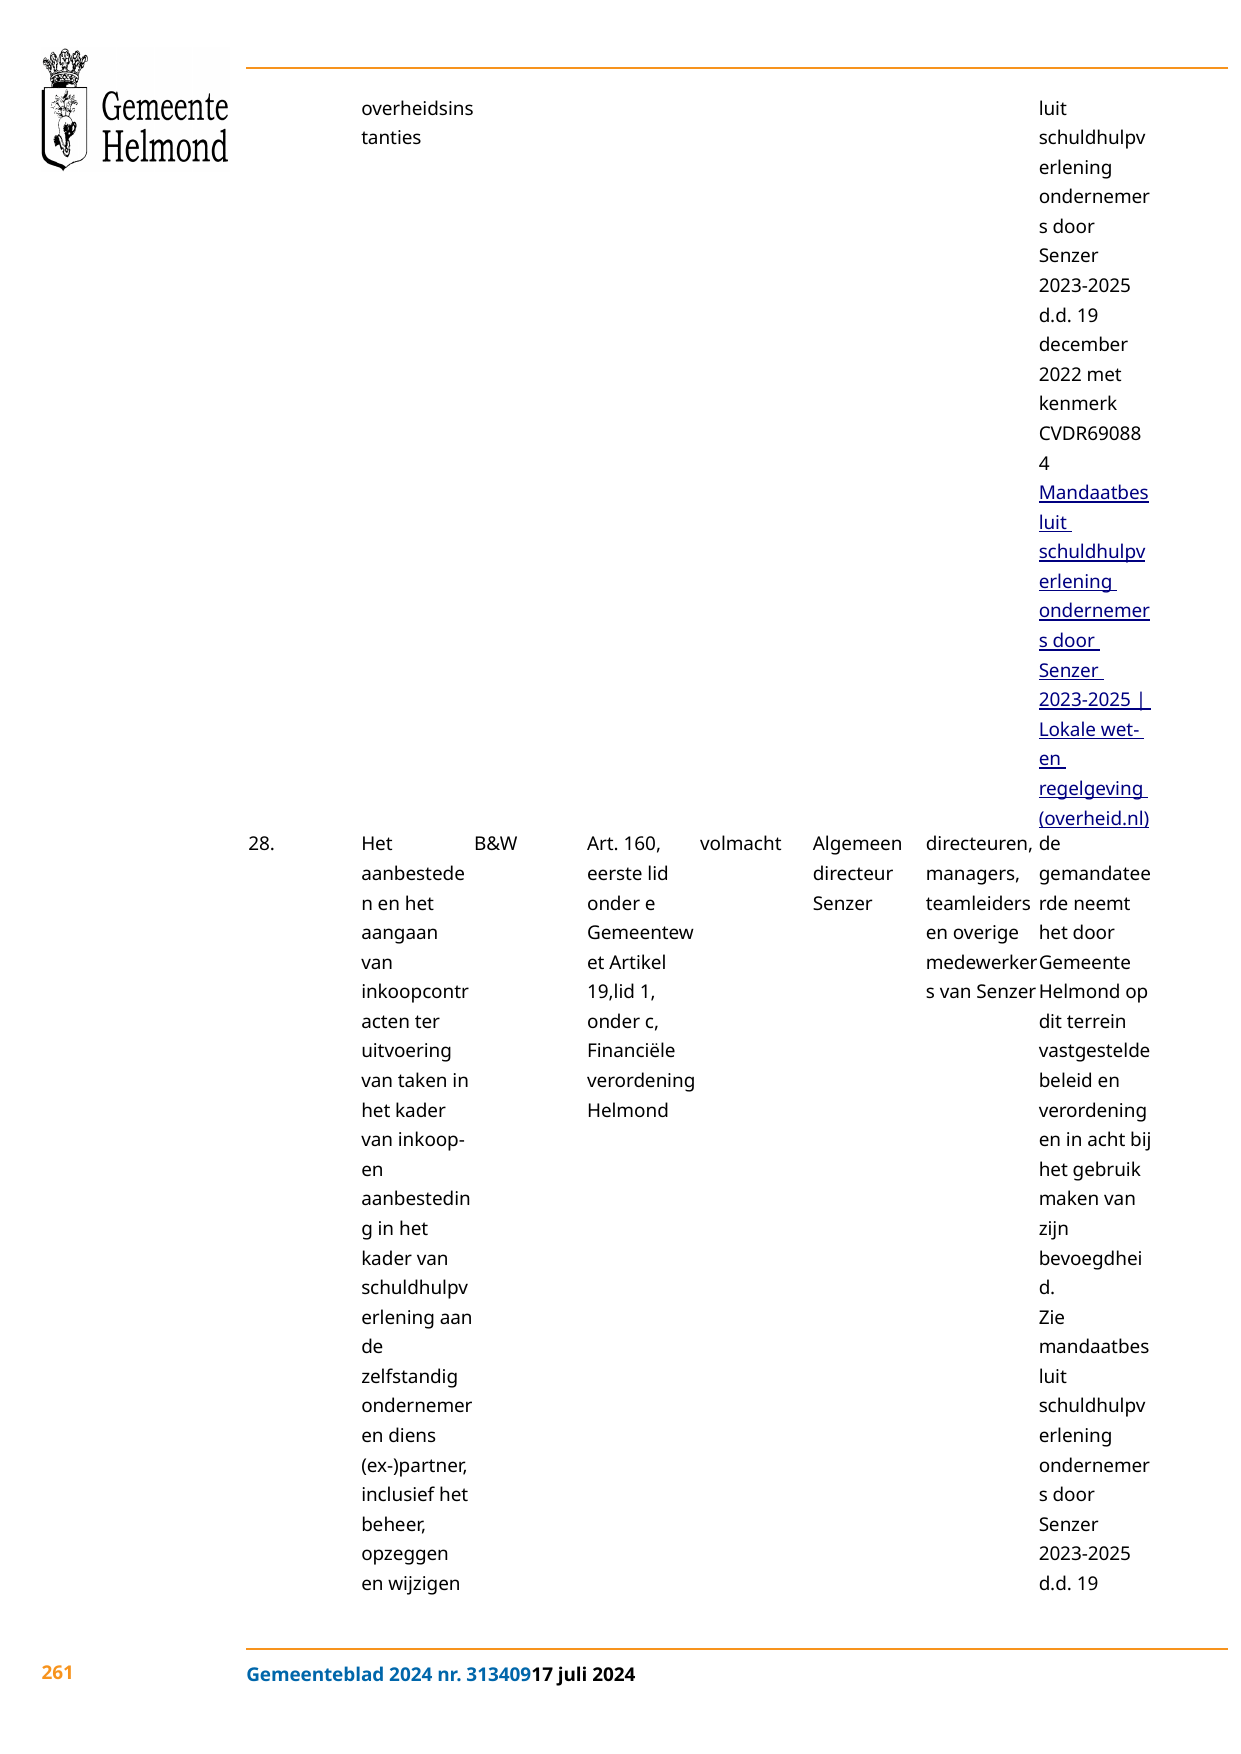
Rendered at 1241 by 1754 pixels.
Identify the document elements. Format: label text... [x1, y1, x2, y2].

table_cell [587, 95, 700, 831]
table_cell [813, 95, 926, 831]
table_cell overheidsinstanties [361, 95, 474, 831]
table_cell B&W [474, 831, 587, 1596]
picture [41, 47, 231, 172]
table_cell [926, 95, 1038, 831]
table_cell [474, 95, 587, 831]
table_cell Art. 160, eerste lid onder e Gemeentewet Artikel 19,lid 1, onder c, Financiële verordening Helmond [587, 831, 700, 1596]
table_cell Het aanbesteden en het aangaan van inkoopcontracten ter uitvoering van taken in het kader van inkoop- en aanbesteding in het kader van schuldhulpverlening aan de zelfstandig ondernemer en diens (ex-)partner, inclusief het beheer, opzeggen en wijzigen [361, 831, 474, 1596]
table_cell Algemeen directeur Senzer [813, 831, 926, 1596]
table_cell 28. [248, 831, 361, 1596]
table_cell [700, 95, 813, 831]
table_cell volmacht [700, 831, 813, 1596]
table_cell luit schuldhulpverlening ondernemers door Senzer 2023-2025 d.d. 19 december 2022 met kenmerk CVDR690884 Mandaatbesluit schuldhulpverlening ondernemers door Senzer 2023-2025 | Lokale wet- en regelgeving (overheid.nl) [1039, 95, 1152, 831]
table_cell [248, 95, 361, 831]
table_cell de gemandateerde neemt het door Gemeente Helmond op dit terrein vastgestelde beleid en verordeningen in acht bij het gebruik maken van zijn bevoegdheid. Zie mandaatbesluit schuldhulpverlening ondernemers door Senzer 2023-2025 d.d. 19 [1039, 831, 1152, 1596]
table_cell directeuren, managers, teamleiders en overige medewerkers van Senzer [926, 831, 1038, 1596]
